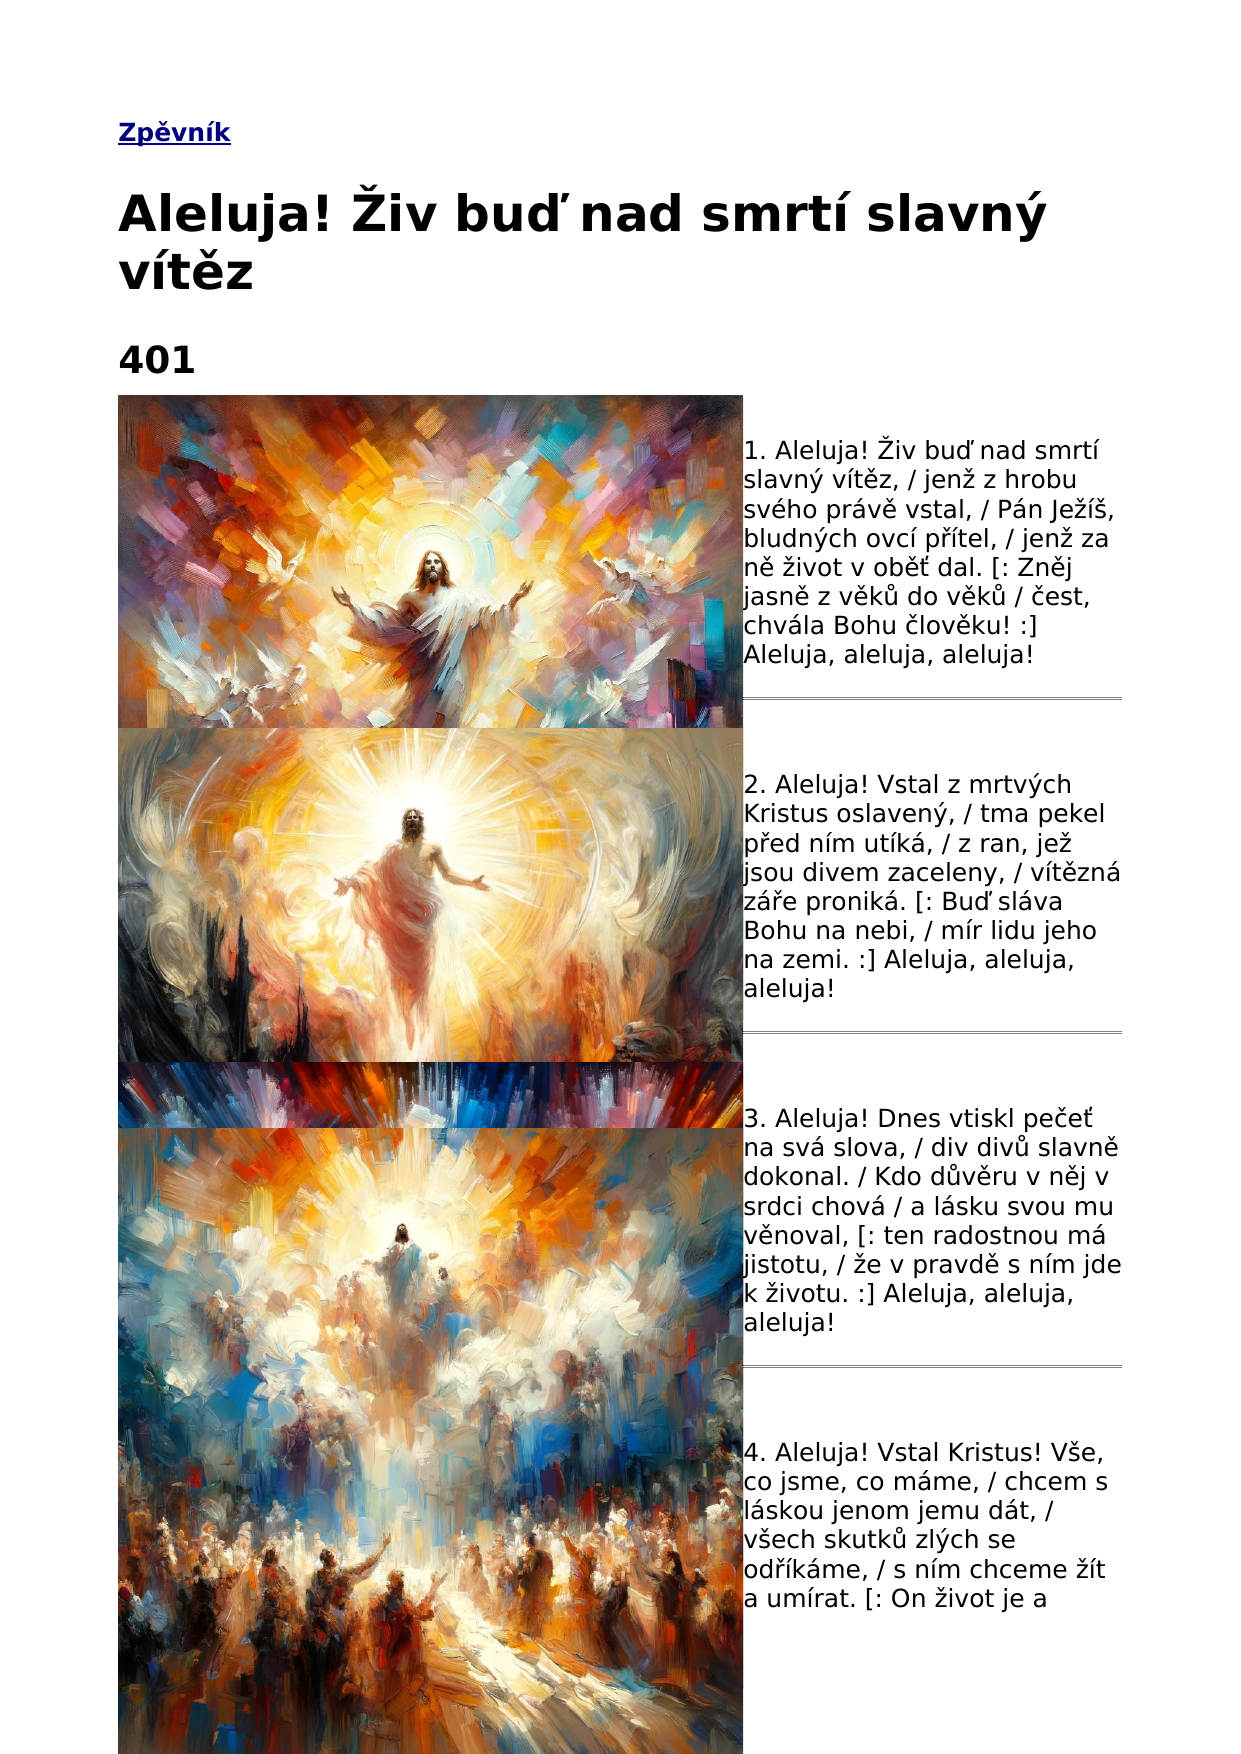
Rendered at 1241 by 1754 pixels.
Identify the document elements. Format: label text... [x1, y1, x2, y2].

text 1. Aleluja! Živ buď nad smrtí slavný vítěz, / jenž z hrobu svého právě vstal, / Pán Ježíš, bludných ovcí přítel, / jenž za ně život v oběť dal. [: Zněj jasně z věků do věků / čest, chvála Bohu člověku! :] Aleluja, aleluja, aleluja! [744, 437, 1122, 670]
picture [730, 1237, 744, 1246]
subtitle 401 [118, 339, 1122, 382]
text 4. Aleluja! Vstal Kristus! Vše, co jsme, co máme, / chcem s láskou jenom jemu dát, / všech skutků zlých se odříkáme, / s ním chceme žít a umírat. [: On život je a [744, 1438, 1122, 1613]
subtitle Aleluja! Živ buď nad smrtí slavný vítěz [118, 185, 1122, 301]
text 3. Aleluja! Dnes vtiskl pečeť na svá slova, / div divů slavně dokonal. / Kdo důvěru v něj v srdci chová / a lásku svou mu věnoval, [: ten radostnou má jistotu, / že v pravdě s ním jde k životu. :] Aleluja, aleluja, aleluja! [744, 1104, 1122, 1338]
text 2. Aleluja! Vstal z mrtvých Kristus oslavený, / tma pekel před ním utíká, / z ran, jež jsou divem zaceleny, / vítězná záře proniká. [: Buď sláva Bohu na nebi, / mír lidu jeho na zemi. :] Aleluja, aleluja, aleluja! [744, 770, 1122, 1004]
text Zpěvník [118, 118, 1122, 147]
picture [118, 395, 744, 1754]
